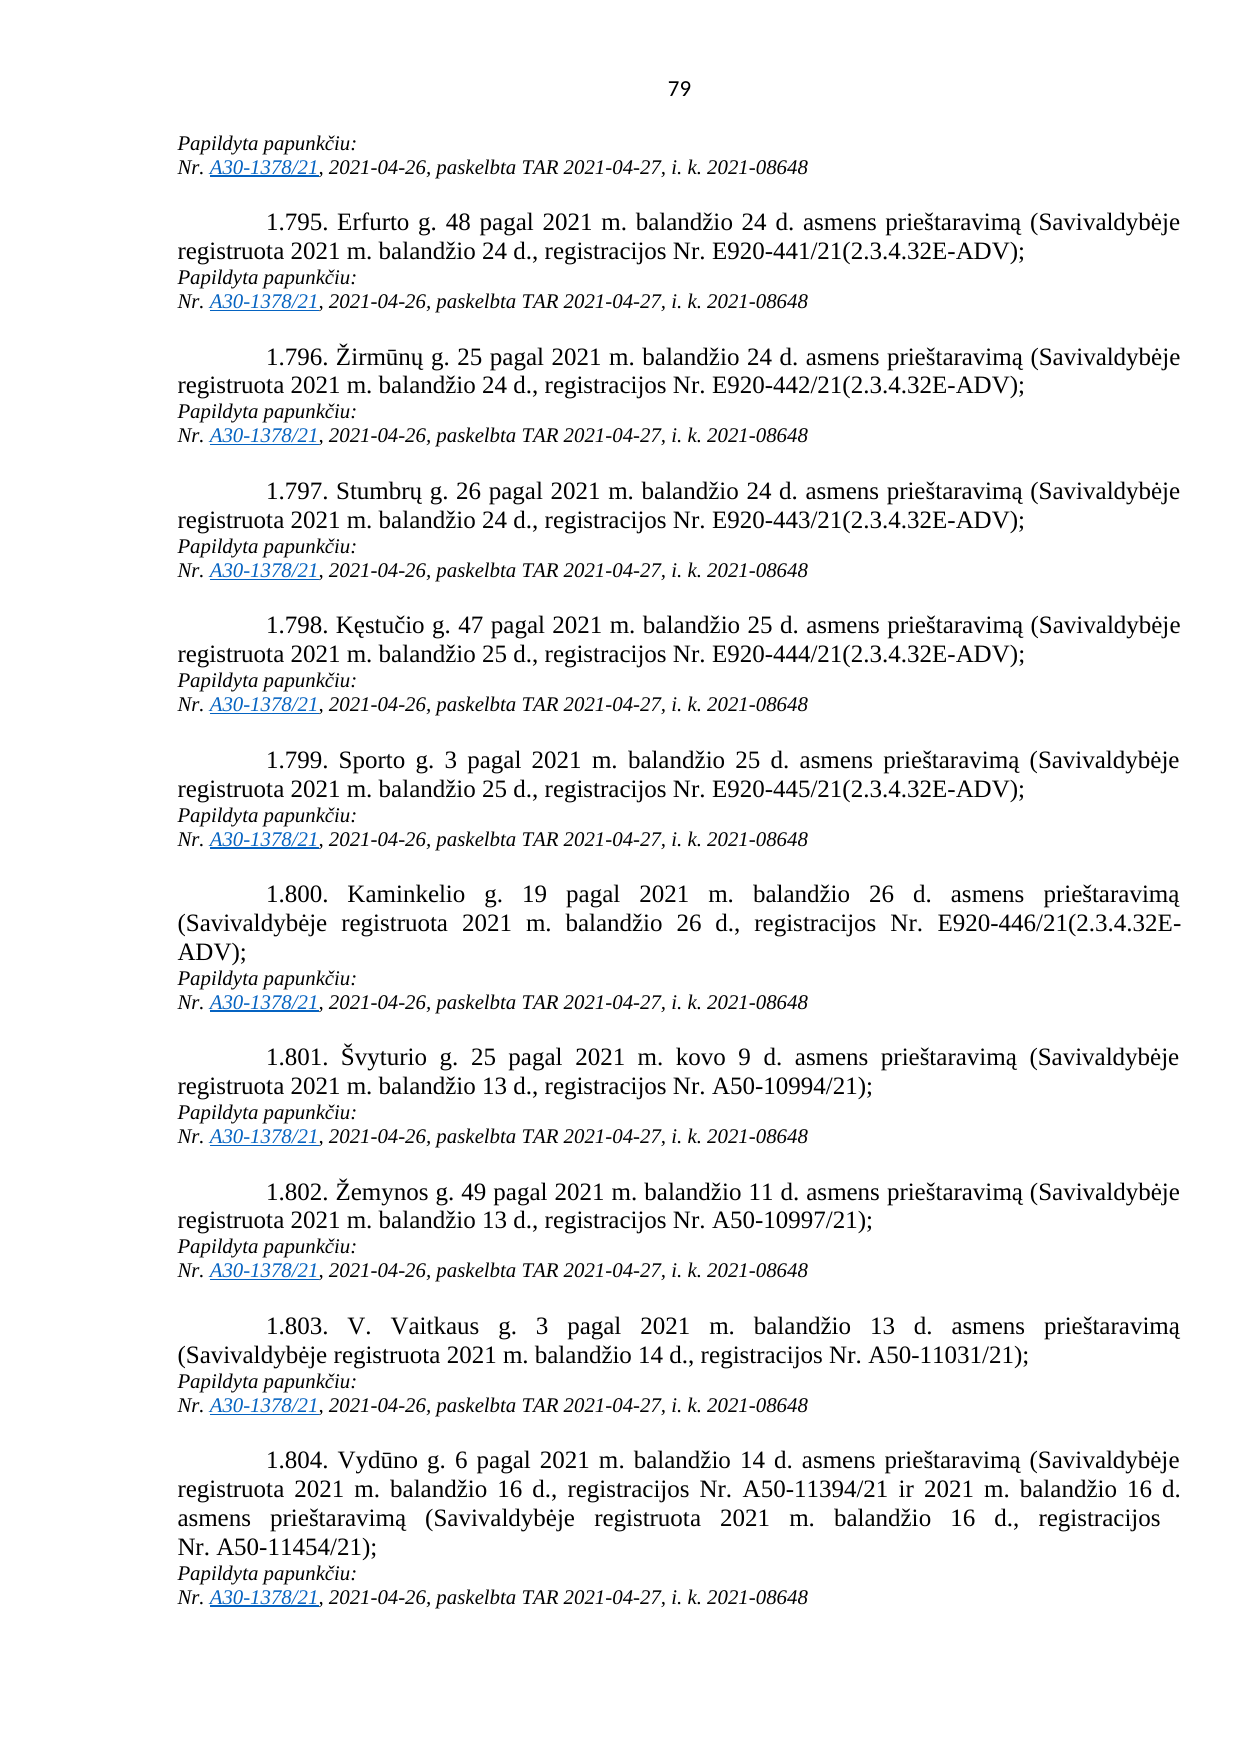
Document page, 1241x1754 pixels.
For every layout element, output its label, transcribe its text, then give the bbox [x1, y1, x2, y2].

text Papildyta papunkčiu: [177, 1561, 1181, 1585]
text Nr. A30-1378/21, 2021-04-26, paskelbta TAR 2021-04-27, i. k. 2021-08648 [177, 827, 1181, 851]
text 1.799. Sporto g. 3 pagal 2021 m. balandžio 25 d. asmens prieštaravimą (Savivaldybėje registruota 2021 m. balandžio 25 d., registracijos Nr. E920-445/21(2.3.4.32E-ADV); [177, 745, 1181, 802]
text Nr. A30-1378/21, 2021-04-26, paskelbta TAR 2021-04-27, i. k. 2021-08648 [177, 1124, 1181, 1148]
text Papildyta papunkčiu: [177, 966, 1181, 990]
text Papildyta papunkčiu: [177, 534, 1181, 558]
text Papildyta papunkčiu: [177, 399, 1181, 423]
text 1.803. V. Vaitkaus g. 3 pagal 2021 m. balandžio 13 d. asmens prieštaravimą (Savivaldybėje registruota 2021 m. balandžio 14 d., registracijos Nr. A50-11031/21); [177, 1311, 1181, 1369]
text Nr. A30-1378/21, 2021-04-26, paskelbta TAR 2021-04-27, i. k. 2021-08648 [177, 1258, 1181, 1282]
text 1.798. Kęstučio g. 47 pagal 2021 m. balandžio 25 d. asmens prieštaravimą (Savivaldybėje registruota 2021 m. balandžio 25 d., registracijos Nr. E920-444/21(2.3.4.32E-ADV); [177, 611, 1181, 668]
text Nr. A30-1378/21, 2021-04-26, paskelbta TAR 2021-04-27, i. k. 2021-08648 [177, 990, 1181, 1014]
text Nr. A30-1378/21, 2021-04-26, paskelbta TAR 2021-04-27, i. k. 2021-08648 [177, 558, 1181, 582]
text Nr. A30-1378/21, 2021-04-26, paskelbta TAR 2021-04-27, i. k. 2021-08648 [177, 1585, 1181, 1609]
text 1.795. Erfurto g. 48 pagal 2021 m. balandžio 24 d. asmens prieštaravimą (Savivaldybėje registruota 2021 m. balandžio 24 d., registracijos Nr. E920-441/21(2.3.4.32E-ADV); [177, 207, 1181, 265]
text 1.800. Kaminkelio g. 19 pagal 2021 m. balandžio 26 d. asmens prieštaravimą (Savivaldybėje registruota 2021 m. balandžio 26 d., registracijos Nr. E920-446/21(2.3.4.32E-ADV); [177, 879, 1181, 966]
text 1.797. Stumbrų g. 26 pagal 2021 m. balandžio 24 d. asmens prieštaravimą (Savivaldybėje registruota 2021 m. balandžio 24 d., registracijos Nr. E920-443/21(2.3.4.32E-ADV); [177, 476, 1181, 534]
text Nr. A30-1378/21, 2021-04-26, paskelbta TAR 2021-04-27, i. k. 2021-08648 [177, 155, 1181, 179]
text 1.801. Švyturio g. 25 pagal 2021 m. kovo 9 d. asmens prieštaravimą (Savivaldybėje registruota 2021 m. balandžio 13 d., registracijos Nr. A50-10994/21); [177, 1042, 1181, 1100]
text 1.802. Žemynos g. 49 pagal 2021 m. balandžio 11 d. asmens prieštaravimą (Savivaldybėje registruota 2021 m. balandžio 13 d., registracijos Nr. A50-10997/21); [177, 1177, 1181, 1234]
text Papildyta papunkčiu: [177, 1234, 1181, 1258]
text Nr. A30-1378/21, 2021-04-26, paskelbta TAR 2021-04-27, i. k. 2021-08648 [177, 423, 1181, 447]
text Papildyta papunkčiu: [177, 1100, 1181, 1124]
text Nr. A30-1378/21, 2021-04-26, paskelbta TAR 2021-04-27, i. k. 2021-08648 [177, 289, 1181, 313]
text Papildyta papunkčiu: [177, 668, 1181, 692]
text Papildyta papunkčiu: [177, 131, 1181, 155]
text Papildyta papunkčiu: [177, 802, 1181, 827]
text Nr. A30-1378/21, 2021-04-26, paskelbta TAR 2021-04-27, i. k. 2021-08648 [177, 692, 1181, 716]
text Papildyta papunkčiu: [177, 265, 1181, 289]
text 1.804. Vydūno g. 6 pagal 2021 m. balandžio 14 d. asmens prieštaravimą (Savivaldybėje registruota 2021 m. balandžio 16 d., registracijos Nr. A50-11394/21 ir 2021 m. balandžio 16 d. asmens prieštaravimą (Savivaldybėje registruota 2021 m. balandžio 16 d., registracijos Nr. A50-11454/21); [177, 1446, 1181, 1561]
text 1.796. Žirmūnų g. 25 pagal 2021 m. balandžio 24 d. asmens prieštaravimą (Savivaldybėje registruota 2021 m. balandžio 24 d., registracijos Nr. E920-442/21(2.3.4.32E-ADV); [177, 342, 1181, 399]
text Papildyta papunkčiu: [177, 1369, 1181, 1393]
text Nr. A30-1378/21, 2021-04-26, paskelbta TAR 2021-04-27, i. k. 2021-08648 [177, 1393, 1181, 1417]
